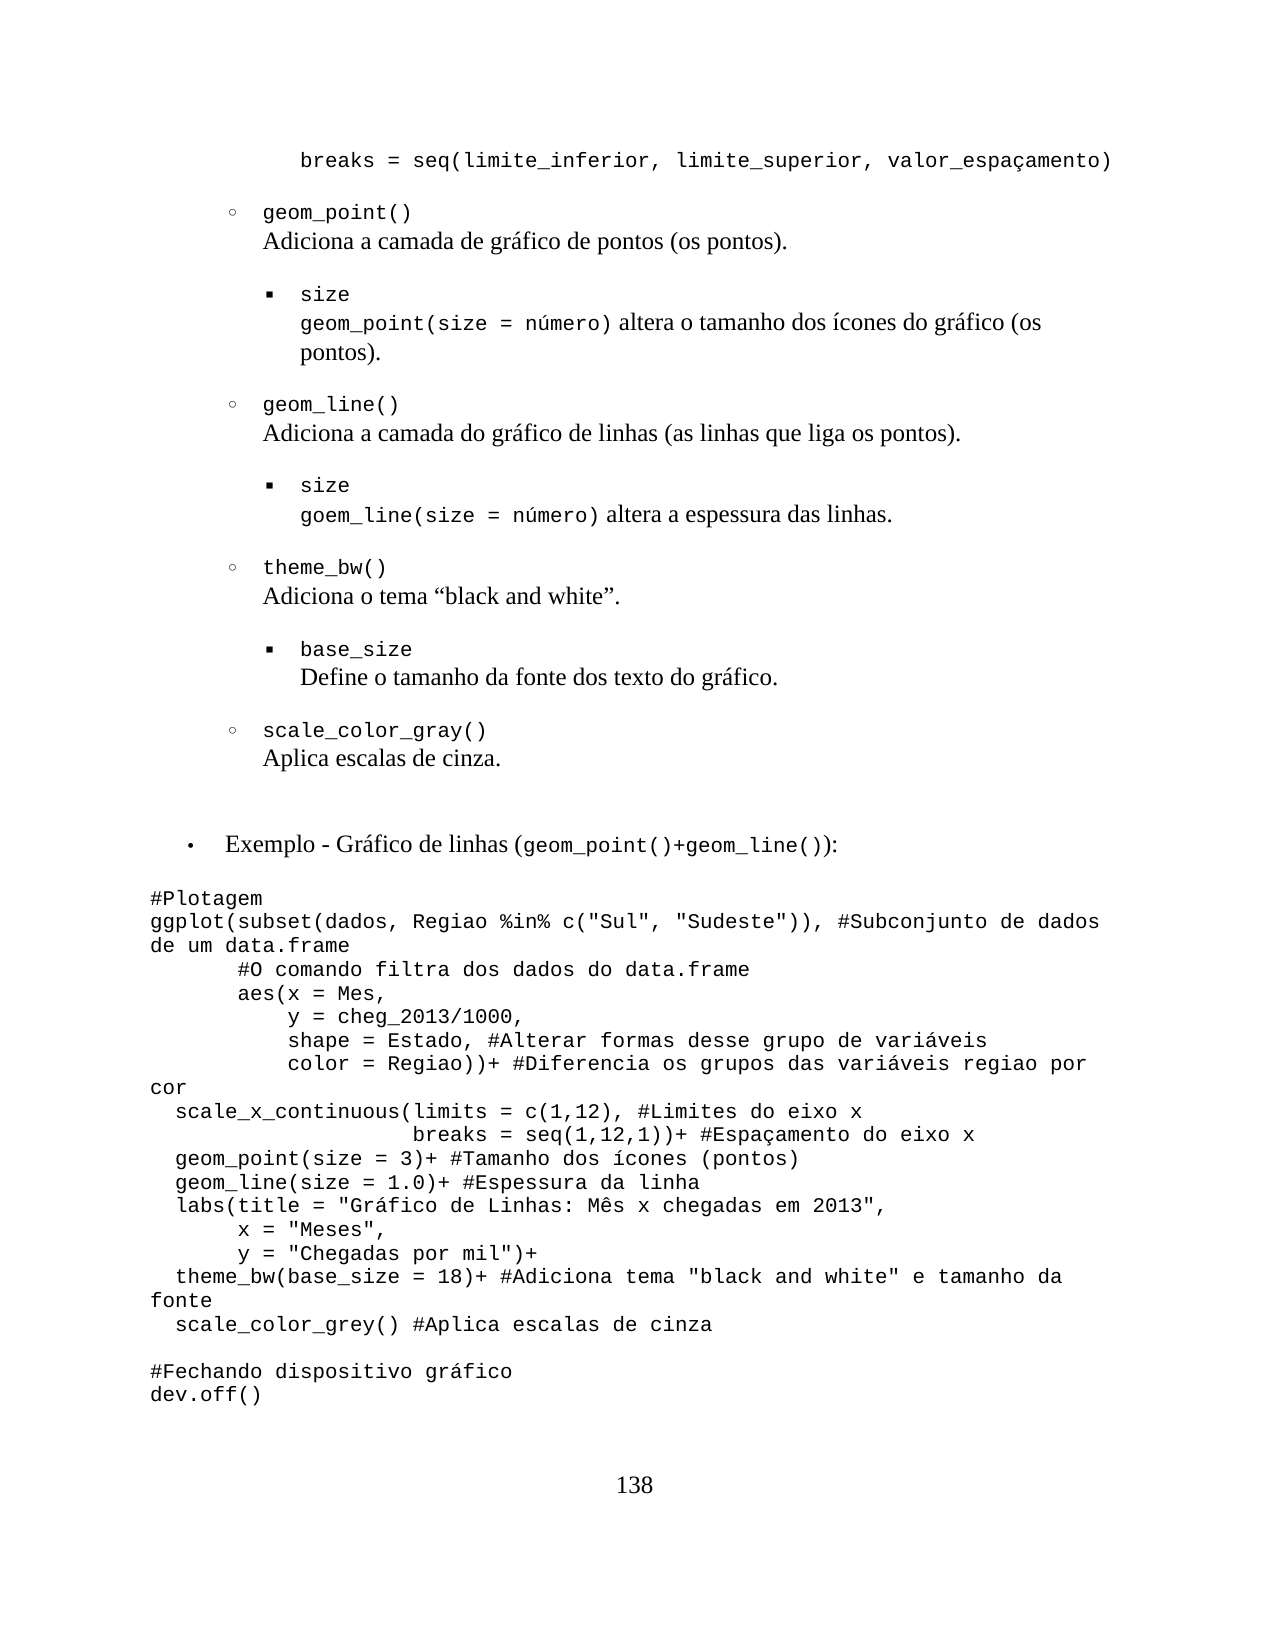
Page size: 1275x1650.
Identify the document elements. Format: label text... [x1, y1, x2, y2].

text scale_color_grey() #Aplica escalas de cinza [150, 1313, 1125, 1337]
list size geom_point(size = número) altera o tamanho dos ícones do gráfico (os pontos). [262, 283, 1125, 394]
text color = Regiao))+ #Diferencia os grupos das variáveis regiao por cor [150, 1053, 1125, 1101]
text #O comando filtra dos dados do data.frame [150, 959, 1125, 982]
list base_size Define o tamanho da fonte dos texto do gráfico. [262, 638, 1125, 720]
text #Fechando dispositivo gráfico [150, 1361, 1125, 1384]
list size goem_line(size = número) altera a espessura das linhas. [262, 475, 1125, 557]
text breaks = seq(1,12,1))+ #Espaçamento do eixo x [150, 1124, 1125, 1148]
list breaks = seq(limite_inferior, limite_superior, valor_espaçamento) [262, 150, 1125, 202]
text ggplot(subset(dados, Regiao %in% c("Sul", "Sudeste")), #Subconjunto de dados de um data.frame [150, 912, 1125, 959]
text geom_line(size = 1.0)+ #Espessura da linha [150, 1172, 1125, 1195]
text dev.off() [150, 1384, 1125, 1408]
text aes(x = Mes, [150, 982, 1125, 1006]
list scale_color_gray() Aplica escalas de cinza. [225, 720, 1125, 801]
text theme_bw(base_size = 18)+ #Adiciona tema "black and white" e tamanho da fonte [150, 1266, 1125, 1313]
text scale_x_continuous(limits = c(1,12), #Limites do eixo x [150, 1101, 1125, 1124]
text #Plotagem [150, 888, 1125, 912]
text shape = Estado, #Alterar formas desse grupo de variáveis [150, 1030, 1125, 1053]
list geom_point() Adiciona a camada de gráfico de pontos (os pontos). [225, 202, 1125, 283]
list Exemplo - Gráfico de linhas (geom_point()+geom_line()): [187, 829, 1125, 888]
text y = "Chegadas por mil")+ [150, 1243, 1125, 1266]
list geom_line() Adiciona a camada do gráfico de linhas (as linhas que liga os pontos). [225, 394, 1125, 475]
list theme_bw() Adiciona o tema “black and white”. [225, 557, 1125, 638]
text x = "Meses", [150, 1219, 1125, 1243]
text geom_point(size = 3)+ #Tamanho dos ícones (pontos) [150, 1148, 1125, 1172]
text labs(title = "Gráfico de Linhas: Mês x chegadas em 2013", [150, 1195, 1125, 1219]
text y = cheg_2013/1000, [150, 1006, 1125, 1030]
